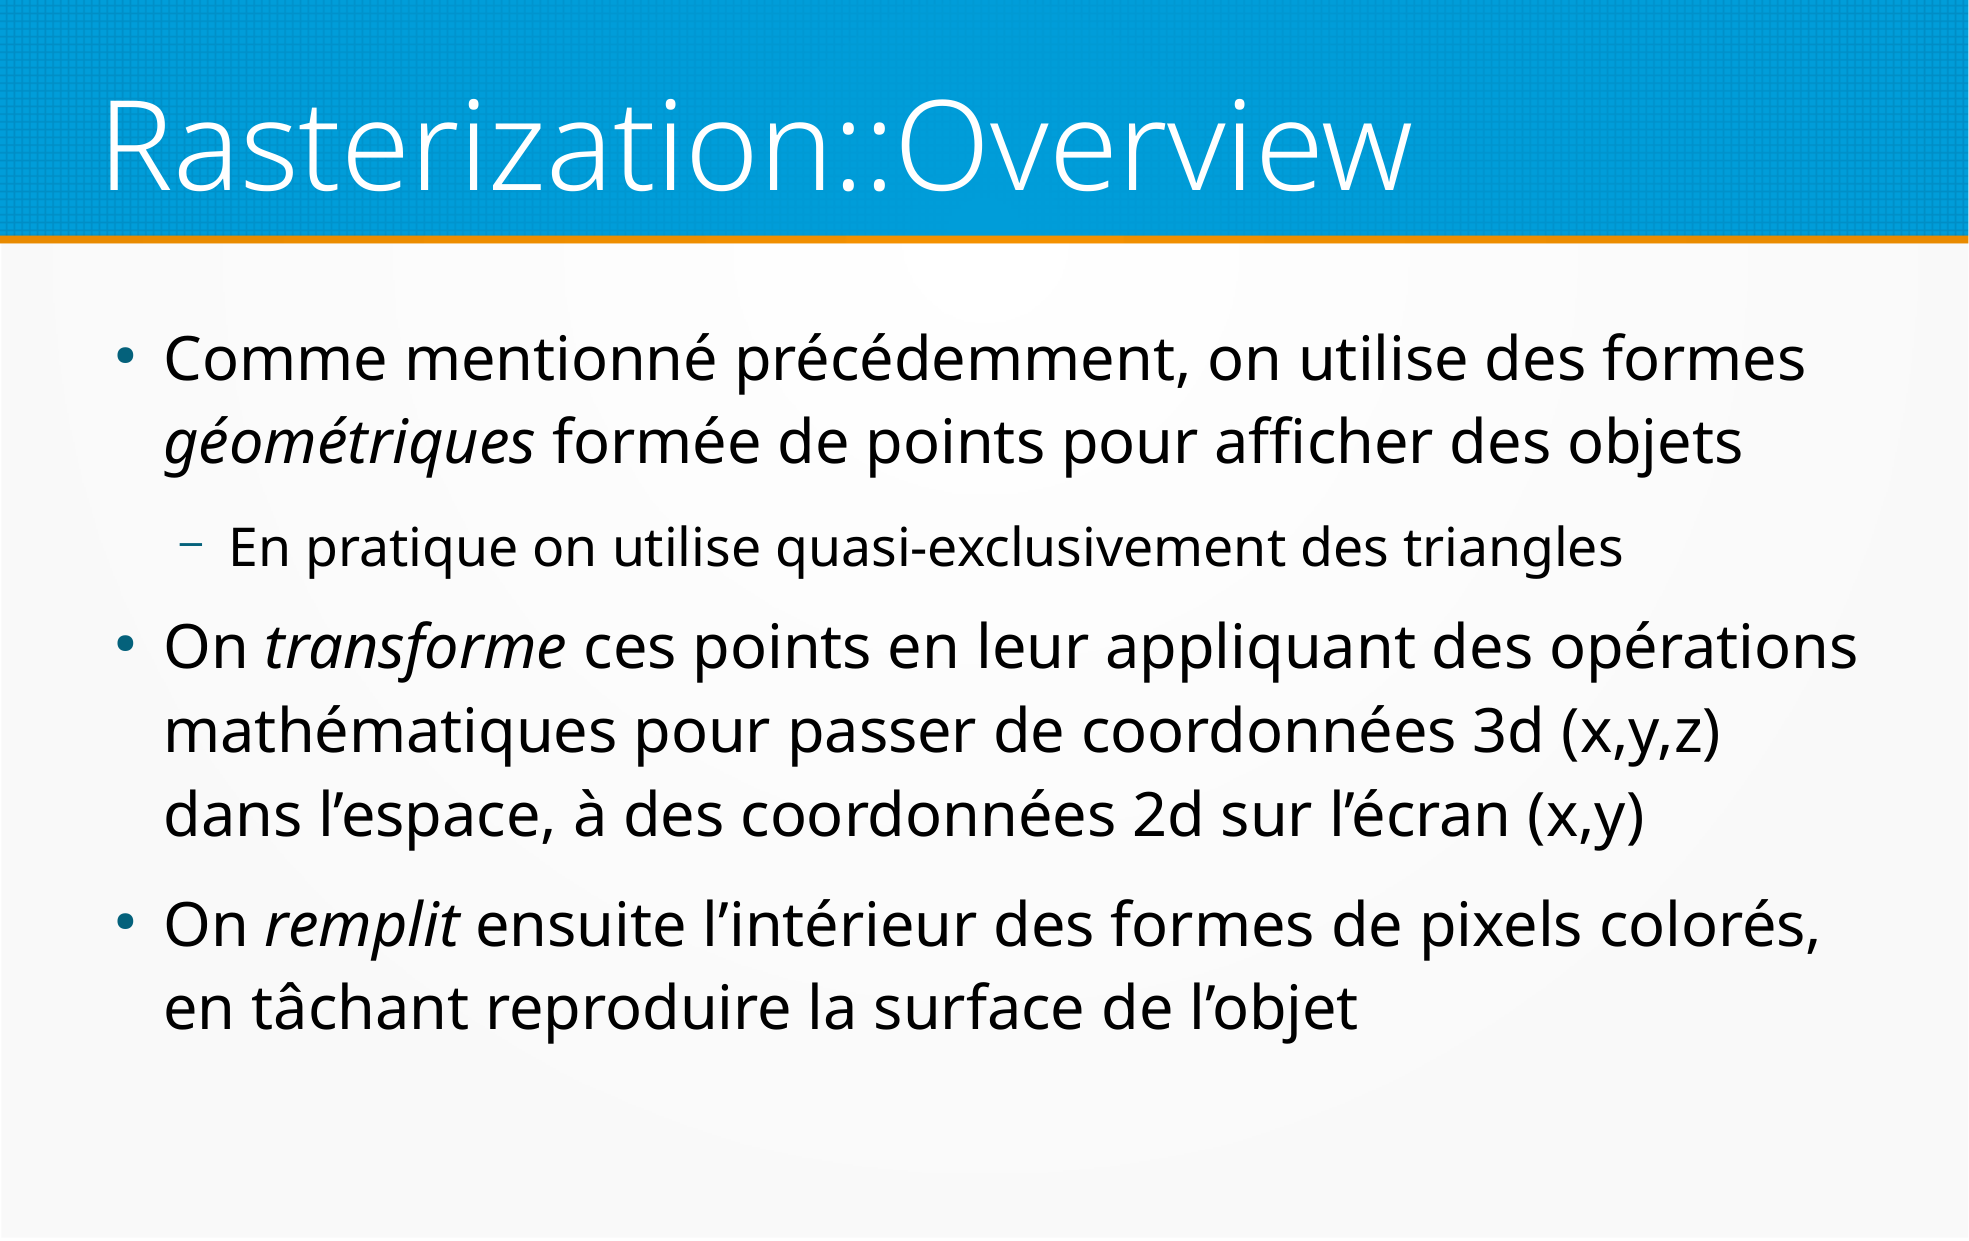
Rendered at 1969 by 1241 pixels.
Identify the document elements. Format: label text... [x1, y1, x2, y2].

list Comme mentionné précédemment, on utilise des formes géométriques formée de points pour afficher des objets En pratique on utilise quasi-exclusivement des triangles On transforme ces points en leur appliquant des opérations mathématiques pour passer de coordonnées 3d (x,y,z) dans l’espace, à des coordonnées 2d sur l’écran (x,y) On remplit ensuite l’intérieur des formes de pixels colorés, en tâchant reproduire la surface de l’objet [98, 315, 1861, 1081]
title Rasterization::Overview [98, 19, 1870, 227]
picture [0, 236, 1969, 1241]
